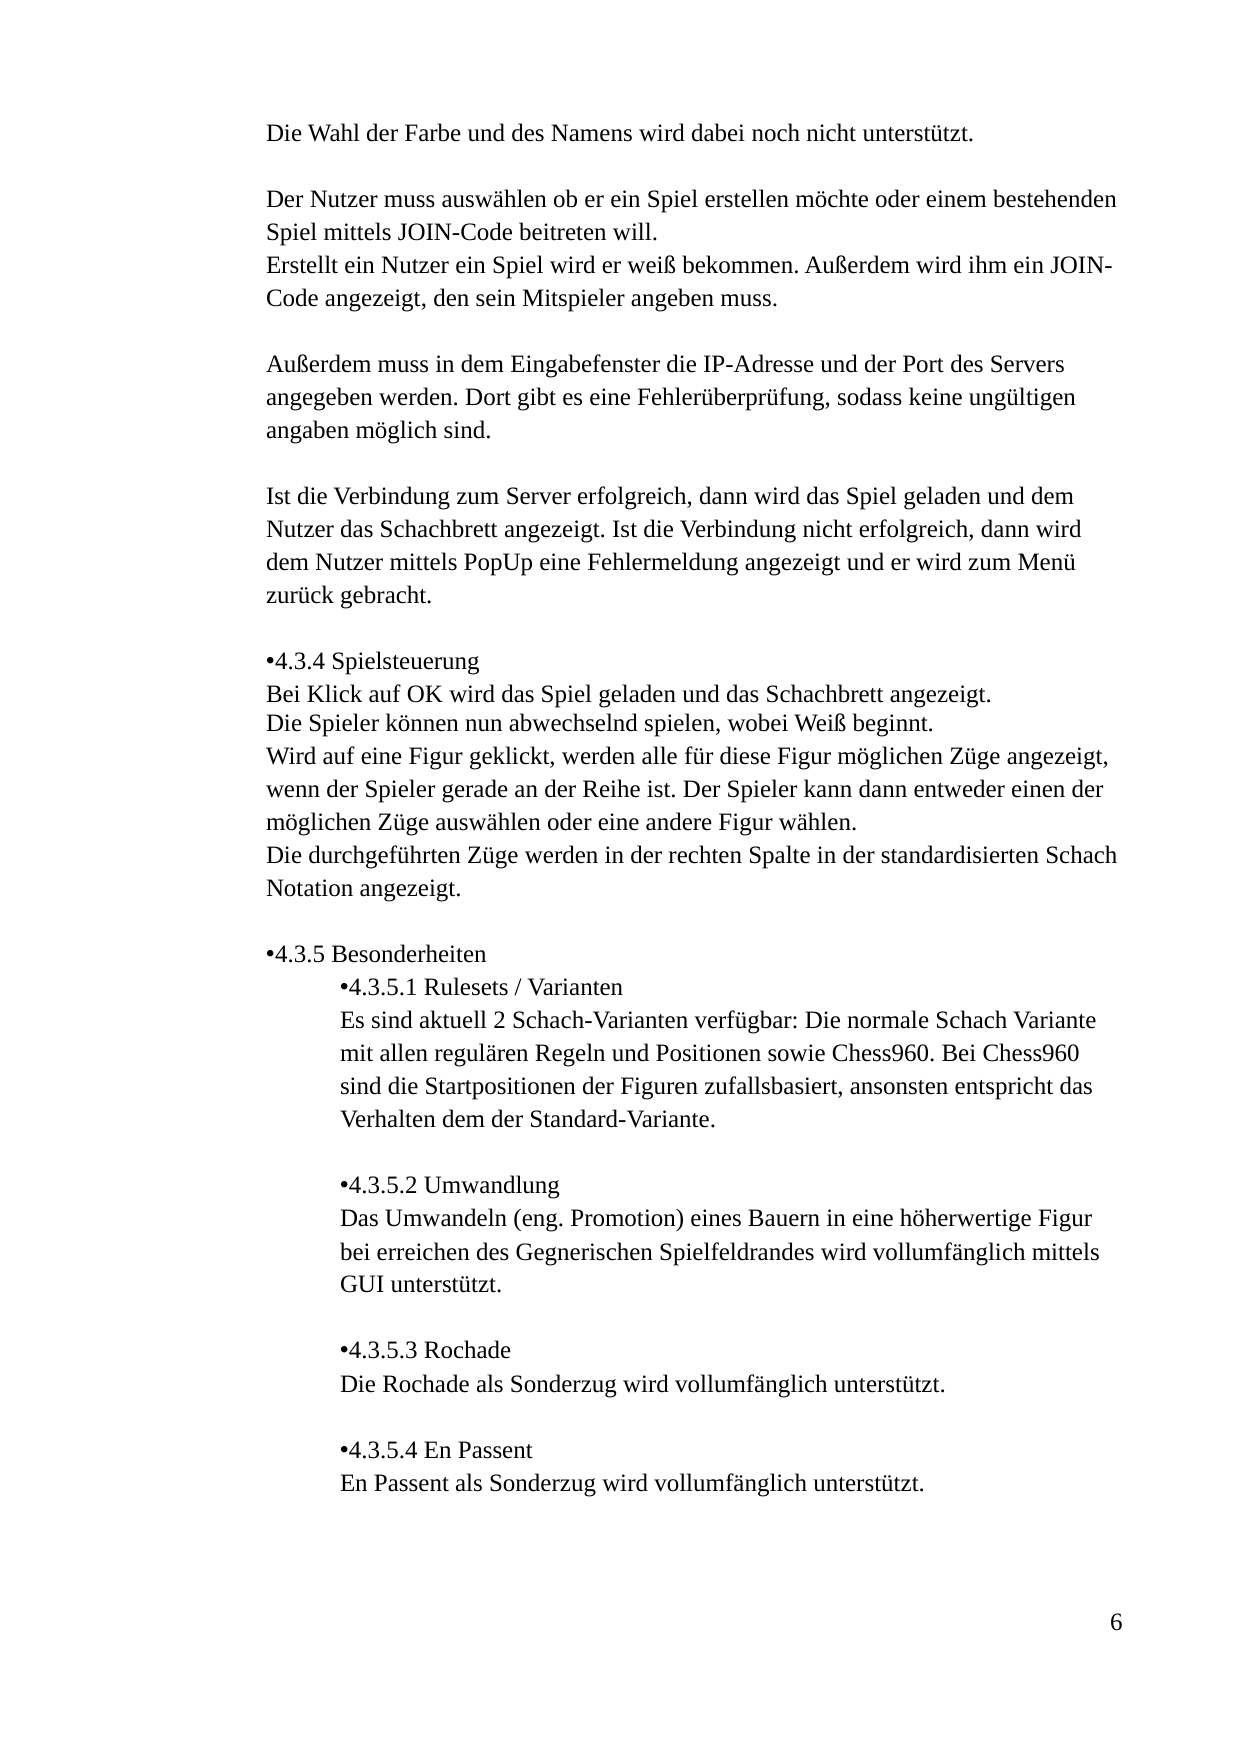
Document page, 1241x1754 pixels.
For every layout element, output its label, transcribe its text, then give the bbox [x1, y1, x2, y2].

list En Passent als Sonderzug wird vollumfänglich unterstützt. [118, 1468, 1122, 1496]
list 4.3.5.4 En Passent [118, 1435, 1122, 1463]
list 4.3.4 Spielsteuerung [118, 646, 1122, 675]
list Es sind aktuell 2 Schach-Varianten verfügbar: Die normale Schach Variante mit allen regulären Regeln und Positionen sowie Chess960. Bei Chess960 sind die Startpositionen der Figuren zufallsbasiert, ansonsten entspricht das Verhalten dem der Standard-Variante. [118, 1005, 1122, 1166]
list Die Wahl der Farbe und des Namens wird dabei noch nicht unterstützt. Der Nutzer muss auswählen ob er ein Spiel erstellen möchte oder einem bestehenden Spiel mittels JOIN-Code beitreten will. Erstellt ein Nutzer ein Spiel wird er weiß bekommen. Außerdem wird ihm ein JOIN-Code angezeigt, den sein Mitspieler angeben muss. Außerdem muss in dem Eingabefenster die IP-Adresse und der Port des Servers angegeben werden. Dort gibt es eine Fehlerüberprüfung, sodass keine ungültigen angaben möglich sind. Ist die Verbindung zum Server erfolgreich, dann wird das Spiel geladen und dem Nutzer das Schachbrett angezeigt. Ist die Verbindung nicht erfolgreich, dann wird dem Nutzer mittels PopUp eine Fehlermeldung angezeigt und er wird zum Menü zurück gebracht. [118, 118, 1122, 642]
list 4.3.5.2 Umwandlung [118, 1171, 1122, 1199]
list Das Umwandeln (eng. Promotion) eines Bauern in eine höherwertige Figur bei erreichen des Gegnerischen Spielfeldrandes wird vollumfänglich mittels GUI unterstützt. [118, 1203, 1122, 1331]
list 4.3.5 Besonderheiten [118, 939, 1122, 968]
list 4.3.5.3 Rochade [118, 1336, 1122, 1364]
list 4.3.5.1 Rulesets / Varianten [118, 972, 1122, 1001]
list Bei Klick auf OK wird das Spiel geladen und das Schachbrett angezeigt. [118, 679, 1122, 708]
list Die Rochade als Sonderzug wird vollumfänglich unterstützt. [118, 1369, 1122, 1430]
list Die Spieler können nun abwechselnd spielen, wobei Weiß beginnt. Wird auf eine Figur geklickt, werden alle für diese Figur möglichen Züge angezeigt, wenn der Spieler gerade an der Reihe ist. Der Spieler kann dann entweder einen der möglichen Züge auswählen oder eine andere Figur wählen. Die durchgeführten Züge werden in der rechten Spalte in der standardisierten Schach Notation angezeigt. [118, 708, 1122, 935]
